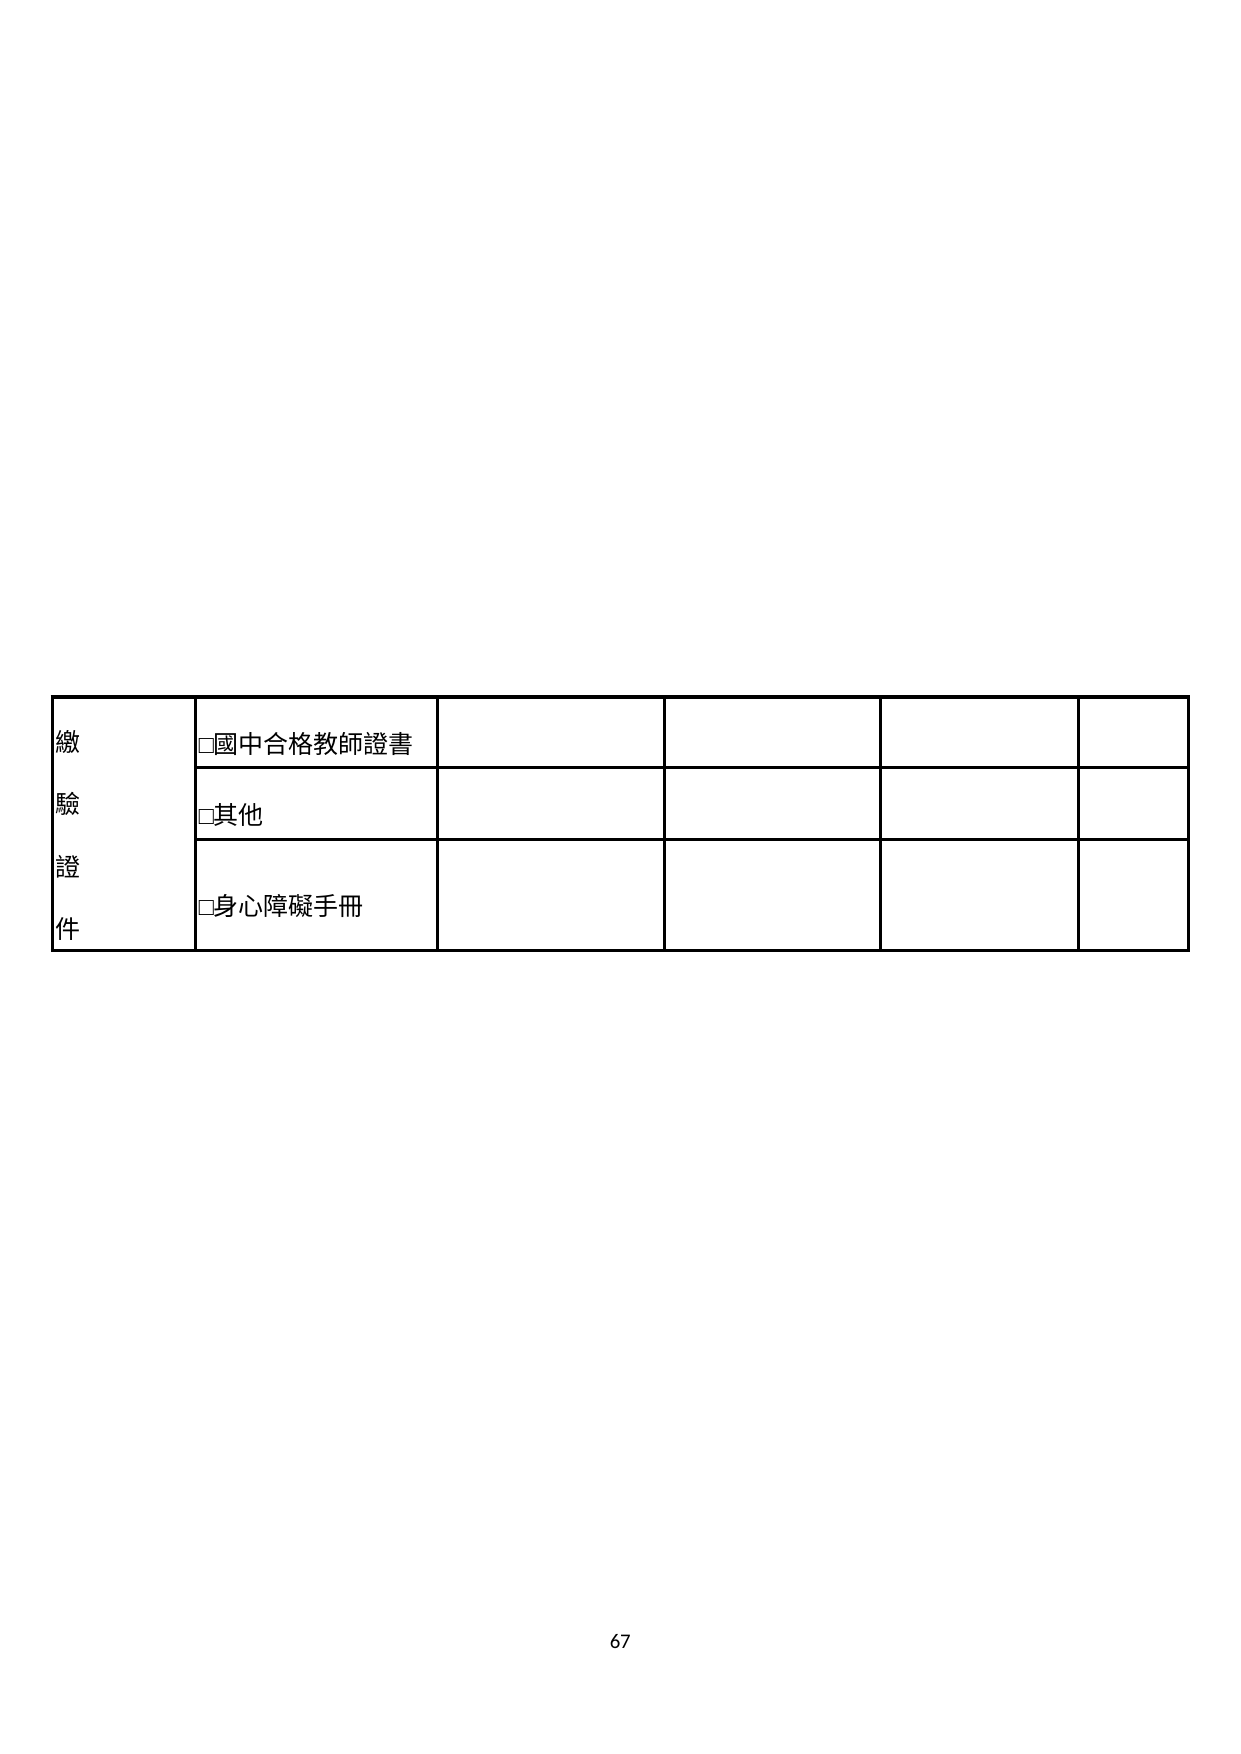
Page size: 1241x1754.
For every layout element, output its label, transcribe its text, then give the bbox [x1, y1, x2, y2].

table_cell [627, 841, 663, 948]
table_cell [439, 699, 627, 766]
table_cell [882, 769, 1077, 838]
table_cell [1080, 699, 1187, 766]
table_cell [1080, 769, 1187, 838]
table_cell [666, 699, 879, 766]
table_cell [882, 699, 1077, 766]
table_cell [882, 841, 1077, 948]
table_cell □身心障礙手冊 [197, 841, 436, 948]
table_cell [1080, 841, 1187, 948]
table_cell [666, 769, 879, 838]
table_cell [627, 699, 663, 766]
table_cell 繳 驗 證 件 [54, 699, 194, 948]
table_cell [439, 841, 627, 948]
table_cell □其他 [197, 769, 436, 838]
table_cell □國中合格教師證書 [197, 699, 436, 766]
table_cell [666, 841, 879, 948]
table_cell [439, 769, 627, 838]
table_cell [627, 769, 663, 838]
